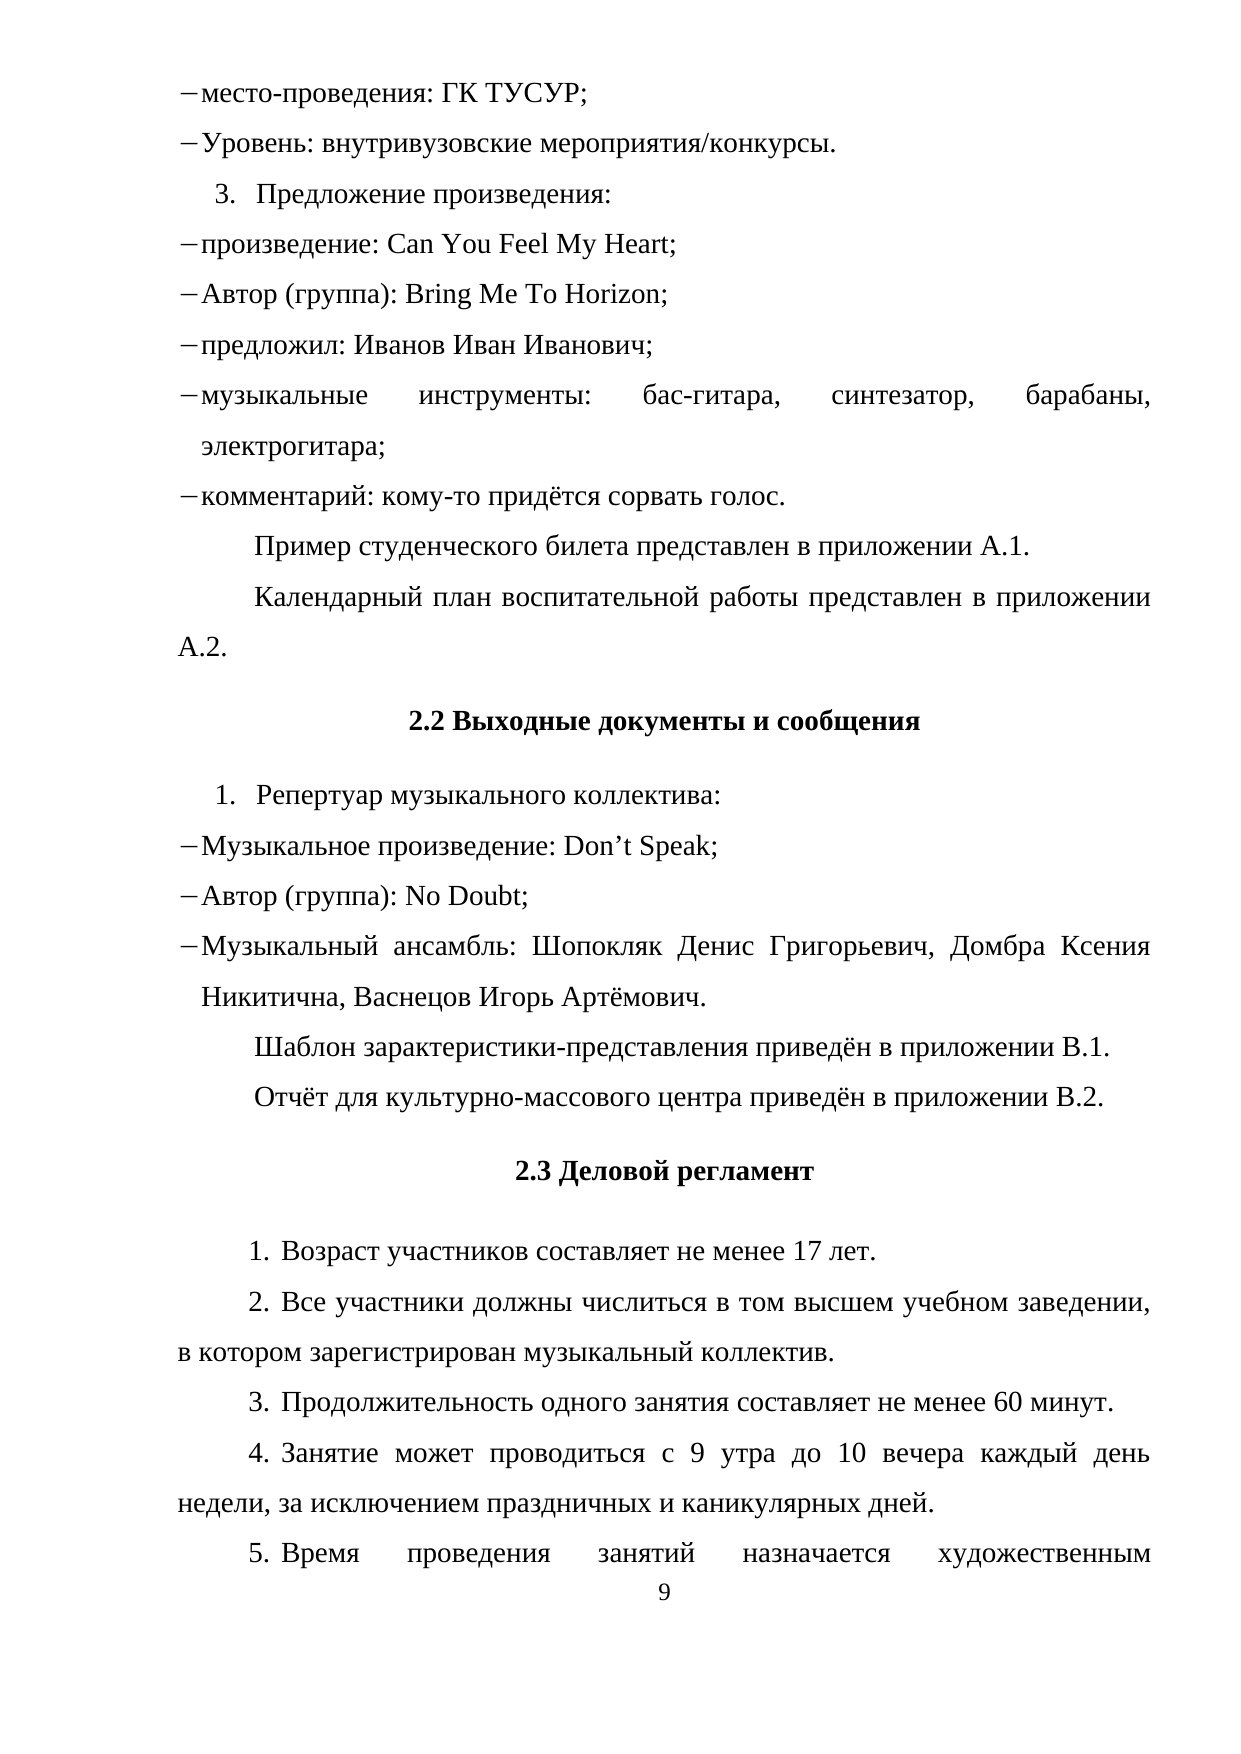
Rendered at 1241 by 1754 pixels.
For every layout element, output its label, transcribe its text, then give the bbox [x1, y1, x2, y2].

list произведение: Can You Feel My Heart; [177, 226, 1152, 260]
text Шаблон зарактеристики-представления приведён в приложении B.1. [177, 1029, 1152, 1063]
text Календарный план воспитательной работы представлен в приложении А.2. [177, 579, 1152, 663]
list Возраст участников составляет не менее 17 лет. [177, 1233, 1152, 1267]
list комментарий: кому-то придётся сорвать голос. [177, 478, 1152, 512]
list Продолжительность одного занятия составляет не менее 60 минут. [177, 1384, 1152, 1418]
list Автор (группа): No Doubt; [177, 878, 1152, 912]
subtitle 2.2 Выходные документы и сообщения [177, 703, 1152, 737]
list Занятие может проводиться с 9 утра до 10 вечера каждый день недели, за исключением праздничных и каникулярных дней. [177, 1435, 1152, 1519]
list Все участники должны числиться в том высшем учебном заведении, в котором зарегистрирован музыкальный коллектив. [177, 1284, 1152, 1368]
list Автор (группа): Bring Me To Horizon; [177, 277, 1152, 310]
list музыкальные инструменты: бас-гитара, синтезатор, барабаны, электрогитара; [177, 377, 1152, 461]
text Отчёт для культурно-массового центра приведён в приложении В.2. [177, 1079, 1152, 1113]
subtitle 2.3 Деловой регламент [177, 1153, 1152, 1187]
list Музыкальное произведение: Don’t Speak; [177, 828, 1152, 861]
text Пример студенческого билета представлен в приложении A.1. [177, 528, 1152, 562]
list Уровень: внутривузовские мероприятия/конкурсы. [177, 125, 1152, 159]
list место-проведения: ГК ТУСУР; [177, 75, 1152, 109]
list Музыкальный ансамбль: Шопокляк Денис Григорьевич, Домбра Ксения Никитична, Васнецов Игорь Артёмович. [177, 928, 1152, 1012]
list Предложение произведения: [214, 176, 1152, 209]
list Время проведения занятий назначается художественным [177, 1535, 1152, 1569]
list Репертуар музыкального коллектива: [214, 777, 1152, 811]
list предложил: Иванов Иван Иванович; [177, 327, 1152, 361]
